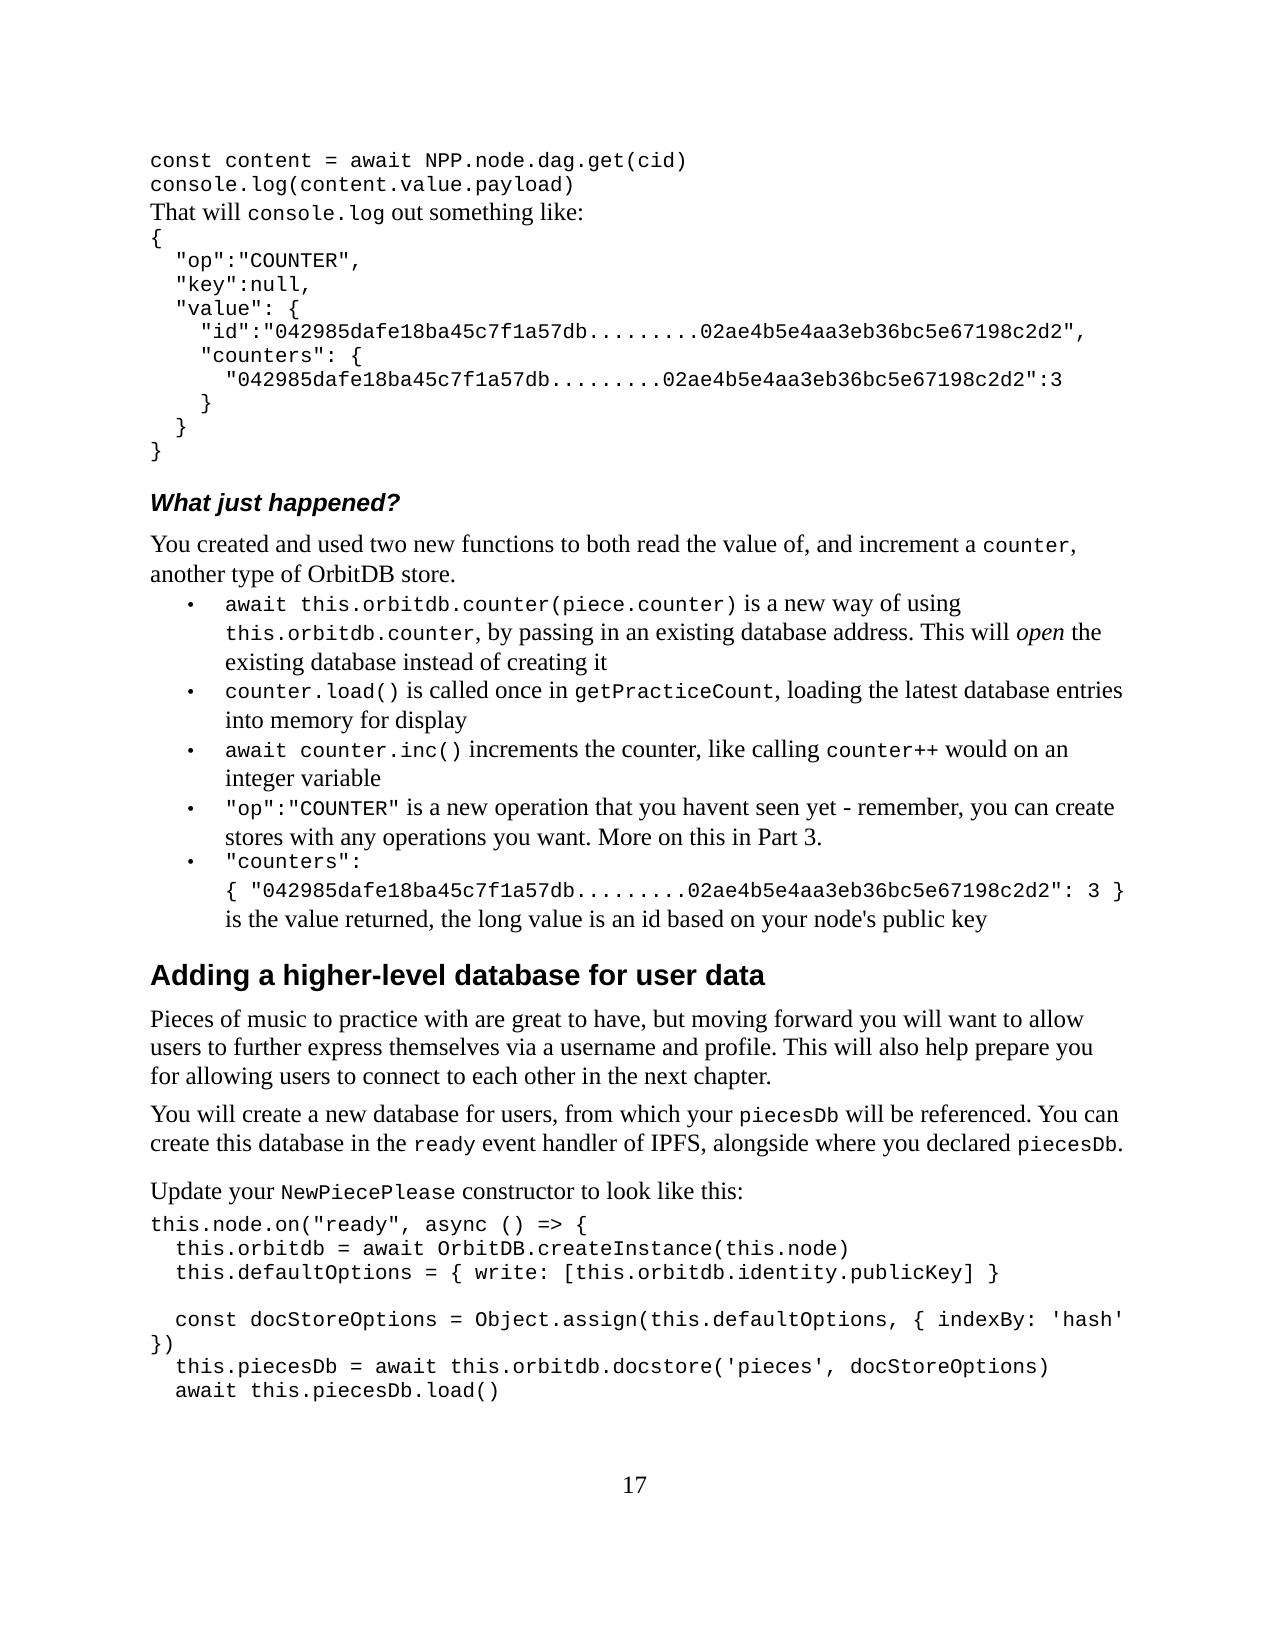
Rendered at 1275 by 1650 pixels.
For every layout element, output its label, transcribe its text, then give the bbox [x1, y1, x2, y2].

text "op":"COUNTER", [150, 251, 1125, 274]
text "id":"042985dafe18ba45c7f1a57db.........02ae4b5e4aa3eb36bc5e67198c2d2", [150, 321, 1125, 345]
text "key":null, [150, 274, 1125, 298]
list "op":"COUNTER" is a new operation that you havent seen yet - remember, you can create stores with any operations you want. More on this in Part 3. [187, 792, 1125, 851]
text You created and used two new functions to both read the value of, and increment a counter, another type of OrbitDB store. [150, 529, 1125, 588]
list await counter.inc() increments the counter, like calling counter++ would on an integer variable [187, 734, 1125, 792]
text You will create a new database for users, from which your piecesDb will be referenced. You can create this database in the ready event handler of IPFS, alongside where you declared piecesDb. [150, 1099, 1125, 1158]
text this.piecesDb = await this.orbitdb.docstore('pieces', docStoreOptions) [150, 1356, 1125, 1380]
text const content = await NPP.node.dag.get(cid) [150, 150, 1125, 174]
subtitle Adding a higher-level database for user data [150, 958, 1125, 991]
text "counters": { [150, 345, 1125, 369]
subtitle What just happened? [150, 488, 1125, 517]
text this.orbitdb = await OrbitDB.createInstance(this.node) [150, 1238, 1125, 1262]
text "042985dafe18ba45c7f1a57db.........02ae4b5e4aa3eb36bc5e67198c2d2":3 [150, 369, 1125, 392]
text const docStoreOptions = Object.assign(this.defaultOptions, { indexBy: 'hash' }) [150, 1309, 1125, 1356]
list "counters": { "042985dafe18ba45c7f1a57db.........02ae4b5e4aa3eb36bc5e67198c2d2": 3 } is the value returned, the long value is an id based on your node's public key [187, 851, 1125, 933]
text Pieces of music to practice with are great to have, but moving forward you will want to allow users to further express themselves via a username and profile. This will also help prepare you for allowing users to connect to each other in the next chapter. [150, 1004, 1125, 1090]
text console.log(content.value.payload) [150, 174, 1125, 197]
text } [150, 392, 1125, 416]
text this.defaultOptions = { write: [this.orbitdb.identity.publicKey] } [150, 1262, 1125, 1285]
text } [150, 440, 1125, 463]
text "value": { [150, 298, 1125, 321]
list await this.orbitdb.counter(piece.counter) is a new way of using this.orbitdb.counter, by passing in an existing database address. This will open the existing database instead of creating it [187, 588, 1125, 676]
text await this.piecesDb.load() [150, 1380, 1125, 1404]
text this.node.on("ready", async () => { [150, 1214, 1125, 1238]
text Update your NewPiecePlease constructor to look like this: [150, 1176, 1125, 1206]
text That will console.log out something like: [150, 197, 1125, 227]
list counter.load() is called once in getPracticeCount, loading the latest database entries into memory for display [187, 676, 1125, 734]
text } [150, 416, 1125, 440]
text { [150, 227, 1125, 251]
